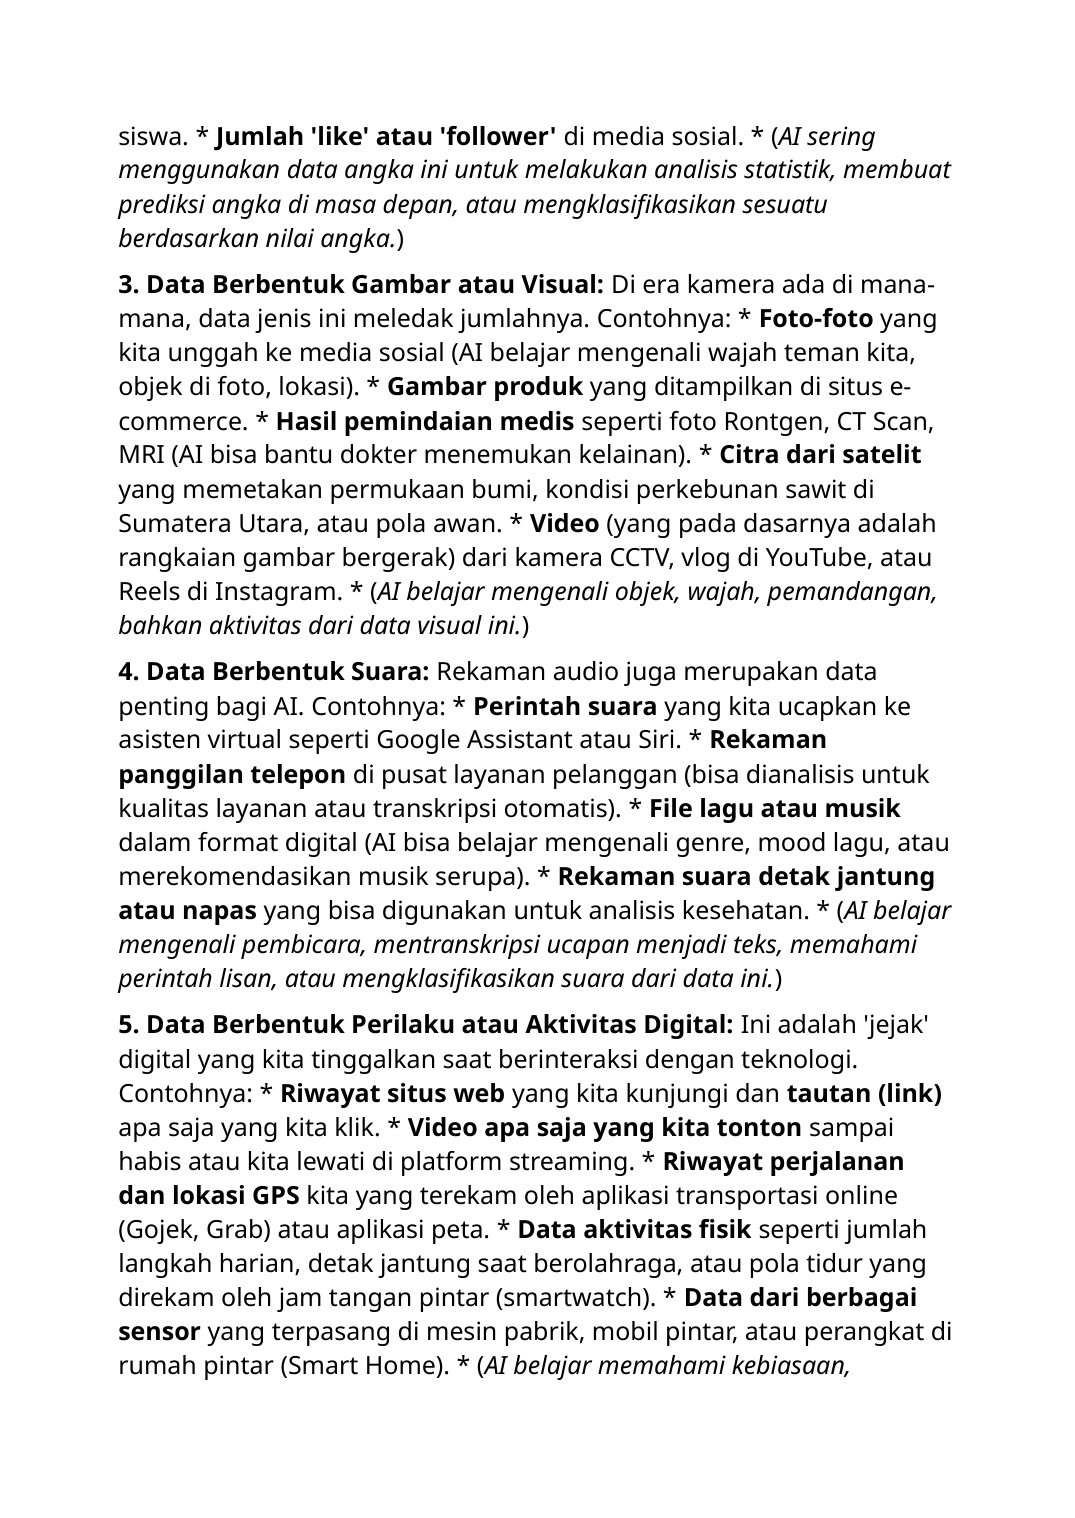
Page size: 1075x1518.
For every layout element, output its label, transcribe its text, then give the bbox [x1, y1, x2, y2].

text 3. Data Berbentuk Gambar atau Visual: Di era kamera ada di mana-mana, data jenis ini meledak jumlahnya. Contohnya: * Foto-foto yang kita unggah ke media sosial (AI belajar mengenali wajah teman kita, objek di foto, lokasi). * Gambar produk yang ditampilkan di situs e-commerce. * Hasil pemindaian medis seperti foto Rontgen, CT Scan, MRI (AI bisa bantu dokter menemukan kelainan). * Citra dari satelit yang memetakan permukaan bumi, kondisi perkebunan sawit di Sumatera Utara, atau pola awan. * Video (yang pada dasarnya adalah rangkaian gambar bergerak) dari kamera CCTV, vlog di YouTube, atau Reels di Instagram. * (AI belajar mengenali objek, wajah, pemandangan, bahkan aktivitas dari data visual ini.) [118, 267, 957, 642]
text 4. Data Berbentuk Suara: Rekaman audio juga merupakan data penting bagi AI. Contohnya: * Perintah suara yang kita ucapkan ke asisten virtual seperti Google Assistant atau Siri. * Rekaman panggilan telepon di pusat layanan pelanggan (bisa dianalisis untuk kualitas layanan atau transkripsi otomatis). * File lagu atau musik dalam format digital (AI bisa belajar mengenali genre, mood lagu, atau merekomendasikan musik serupa). * Rekaman suara detak jantung atau napas yang bisa digunakan untuk analisis kesehatan. * (AI belajar mengenali pembicara, mentranskripsi ucapan menjadi teks, memahami perintah lisan, atau mengklasifikasikan suara dari data ini.) [118, 654, 957, 995]
text 5. Data Berbentuk Perilaku atau Aktivitas Digital: Ini adalah 'jejak' digital yang kita tinggalkan saat berinteraksi dengan teknologi. Contohnya: * Riwayat situs web yang kita kunjungi dan tautan (link) apa saja yang kita klik. * Video apa saja yang kita tonton sampai habis atau kita lewati di platform streaming. * Riwayat perjalanan dan lokasi GPS kita yang terekam oleh aplikasi transportasi online (Gojek, Grab) atau aplikasi peta. * Data aktivitas fisik seperti jumlah langkah harian, detak jantung saat berolahraga, atau pola tidur yang direkam oleh jam tangan pintar (smartwatch). * Data dari berbagai sensor yang terpasang di mesin pabrik, mobil pintar, atau perangkat di rumah pintar (Smart Home). * (AI belajar memahami kebiasaan, [118, 1007, 957, 1382]
text siswa. * Jumlah 'like' atau 'follower' di media sosial. * (AI sering menggunakan data angka ini untuk melakukan analisis statistik, membuat prediksi angka di masa depan, atau mengklasifikasikan sesuatu berdasarkan nilai angka.) [118, 118, 957, 254]
